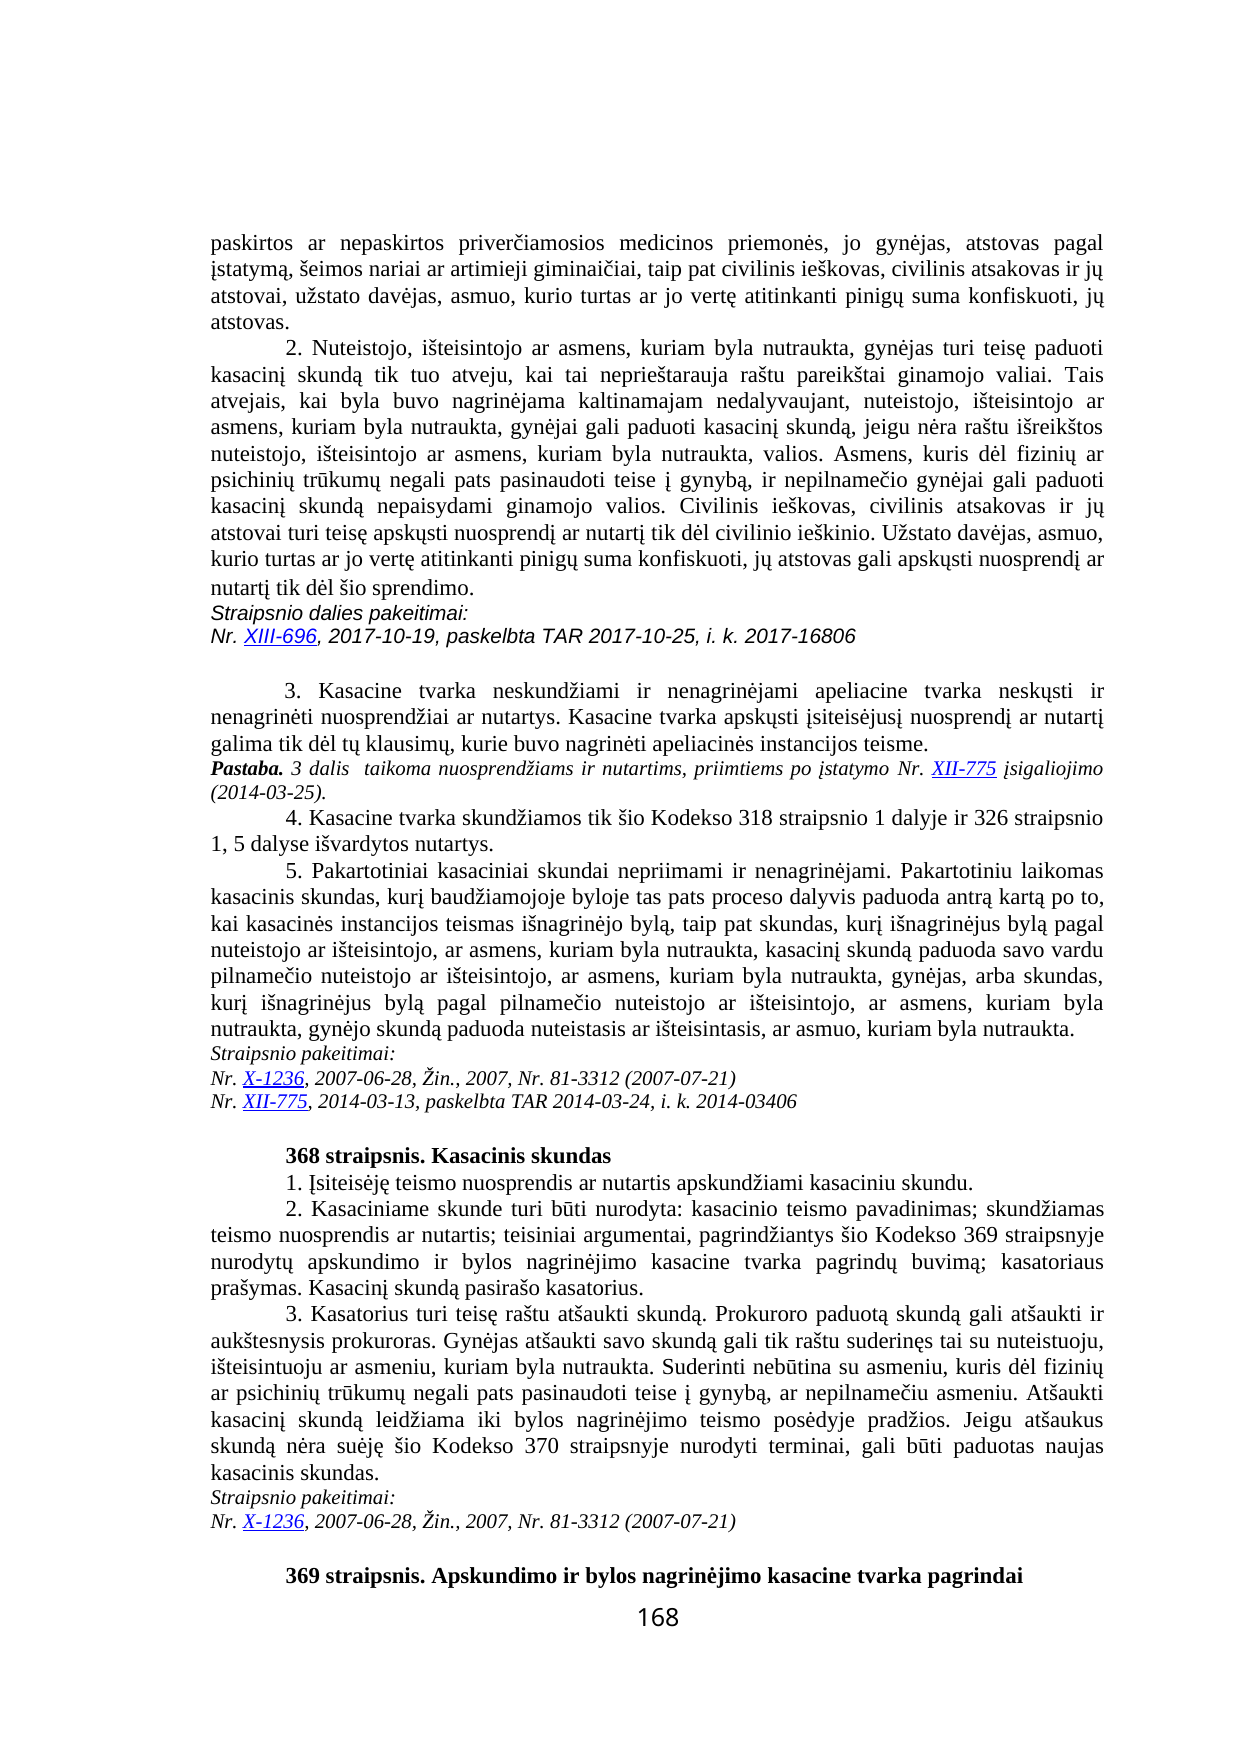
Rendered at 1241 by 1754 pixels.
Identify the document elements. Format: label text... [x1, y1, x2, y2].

text Nr. X-1236, 2007-06-28, Žin., 2007, Nr. 81-3312 (2007-07-21) [210, 1509, 1105, 1533]
text Nr. XII-775, 2014-03-13, paskelbta TAR 2014-03-24, i. k. 2014-03406 [210, 1089, 1105, 1113]
text 369 straipsnis. Apskundimo ir bylos nagrinėjimo kasacine tvarka pagrindai [210, 1562, 1105, 1588]
text 4. Kasacine tvarka skundžiamos tik šio Kodekso 318 straipsnio 1 dalyje ir 326 straipsnio 1, 5 dalyse išvardytos nutartys. [210, 804, 1105, 857]
text 2. Nuteistojo, išteisintojo ar asmens, kuriam byla nutraukta, gynėjas turi teisę paduoti kasacinį skundą tik tuo atveju, kai tai neprieštarauja raštu pareikštai ginamojo valiai. Tais atvejais, kai byla buvo nagrinėjama kaltinamajam nedalyvaujant, nuteistojo, išteisintojo ar asmens, kuriam byla nutraukta, gynėjai gali paduoti kasacinį skundą, jeigu nėra raštu išreikštos nuteistojo, išteisintojo ar asmens, kuriam byla nutraukta, valios. Asmens, kuris dėl fizinių ar psichinių trūkumų negali pats pasinaudoti teise į gynybą, ir nepilnamečio gynėjai gali paduoti kasacinį skundą nepaisydami ginamojo valios. Civilinis ieškovas, civilinis atsakovas ir jų atstovai turi teisę apskųsti nuosprendį ar nutartį tik dėl civilinio ieškinio. Užstato davėjas, asmuo, kurio turtas ar jo vertę atitinkanti pinigų suma konfiskuoti, jų atstovas gali apskųsti nuosprendį ar nutartį tik dėl šio sprendimo. [210, 334, 1105, 600]
text Nr. XIII-696, 2017-10-19, paskelbta TAR 2017-10-25, i. k. 2017-16806 [210, 624, 1105, 648]
text 3. Kasatorius turi teisę raštu atšaukti skundą. Prokuroro paduotą skundą gali atšaukti ir aukštesnysis prokuroras. Gynėjas atšaukti savo skundą gali tik raštu suderinęs tai su nuteistuoju, išteisintuoju ar asmeniu, kuriam byla nutraukta. Suderinti nebūtina su asmeniu, kuris dėl fizinių ar psichinių trūkumų negali pats pasinaudoti teise į gynybą, ar nepilnamečiu asmeniu. Atšaukti kasacinį skundą leidžiama iki bylos nagrinėjimo teismo posėdyje pradžios. Jeigu atšaukus skundą nėra suėję šio Kodekso 370 straipsnyje nurodyti terminai, gali būti paduotas naujas kasacinis skundas. [210, 1300, 1105, 1485]
text Straipsnio pakeitimai: [210, 1041, 1105, 1065]
text 368 straipsnis. Kasacinis skundas [210, 1142, 1105, 1169]
text 3. Kasacine tvarka neskundžiami ir nenagrinėjami apeliacine tvarka neskųsti ir nenagrinėti nuosprendžiai ar nutartys. Kasacine tvarka apskųsti įsiteisėjusį nuosprendį ar nutartį galima tik dėl tų klausimų, kurie buvo nagrinėti apeliacinės instancijos teisme. [210, 677, 1105, 756]
text 5. Pakartotiniai kasaciniai skundai nepriimami ir nenagrinėjami. Pakartotiniu laikomas kasacinis skundas, kurį baudžiamojoje byloje tas pats proceso dalyvis paduoda antrą kartą po to, kai kasacinės instancijos teismas išnagrinėjo bylą, taip pat skundas, kurį išnagrinėjus bylą pagal nuteistojo ar išteisintojo, ar asmens, kuriam byla nutraukta, kasacinį skundą paduoda savo vardu pilnamečio nuteistojo ar išteisintojo, ar asmens, kuriam byla nutraukta, gynėjas, arba skundas, kurį išnagrinėjus bylą pagal pilnamečio nuteistojo ar išteisintojo, ar asmens, kuriam byla nutraukta, gynėjo skundą paduoda nuteistasis ar išteisintasis, ar asmuo, kuriam byla nutraukta. [210, 857, 1105, 1041]
text Straipsnio pakeitimai: [210, 1485, 1105, 1509]
text paskirtos ar nepaskirtos priverčiamosios medicinos priemonės, jo gynėjas, atstovas pagal įstatymą, šeimos nariai ar artimieji giminaičiai, taip pat civilinis ieškovas, civilinis atsakovas ir jų atstovai, užstato davėjas, asmuo, kurio turtas ar jo vertę atitinkanti pinigų suma konfiskuoti, jų atstovas. [210, 229, 1105, 334]
text Straipsnio dalies pakeitimai: [210, 600, 1105, 624]
text 1. Įsiteisėję teismo nuosprendis ar nutartis apskundžiami kasaciniu skundu. [210, 1169, 1105, 1195]
text Nr. X-1236, 2007-06-28, Žin., 2007, Nr. 81-3312 (2007-07-21) [210, 1065, 1105, 1089]
text 2. Kasaciniame skunde turi būti nurodyta: kasacinio teismo pavadinimas; skundžiamas teismo nuosprendis ar nutartis; teisiniai argumentai, pagrindžiantys šio Kodekso 369 straipsnyje nurodytų apskundimo ir bylos nagrinėjimo kasacine tvarka pagrindų buvimą; kasatoriaus prašymas. Kasacinį skundą pasirašo kasatorius. [210, 1195, 1105, 1300]
text Pastaba. 3 dalis taikoma nuosprendžiams ir nutartims, priimtiems po įstatymo Nr. XII-775 įsigaliojimo (2014-03-25). [210, 756, 1105, 804]
